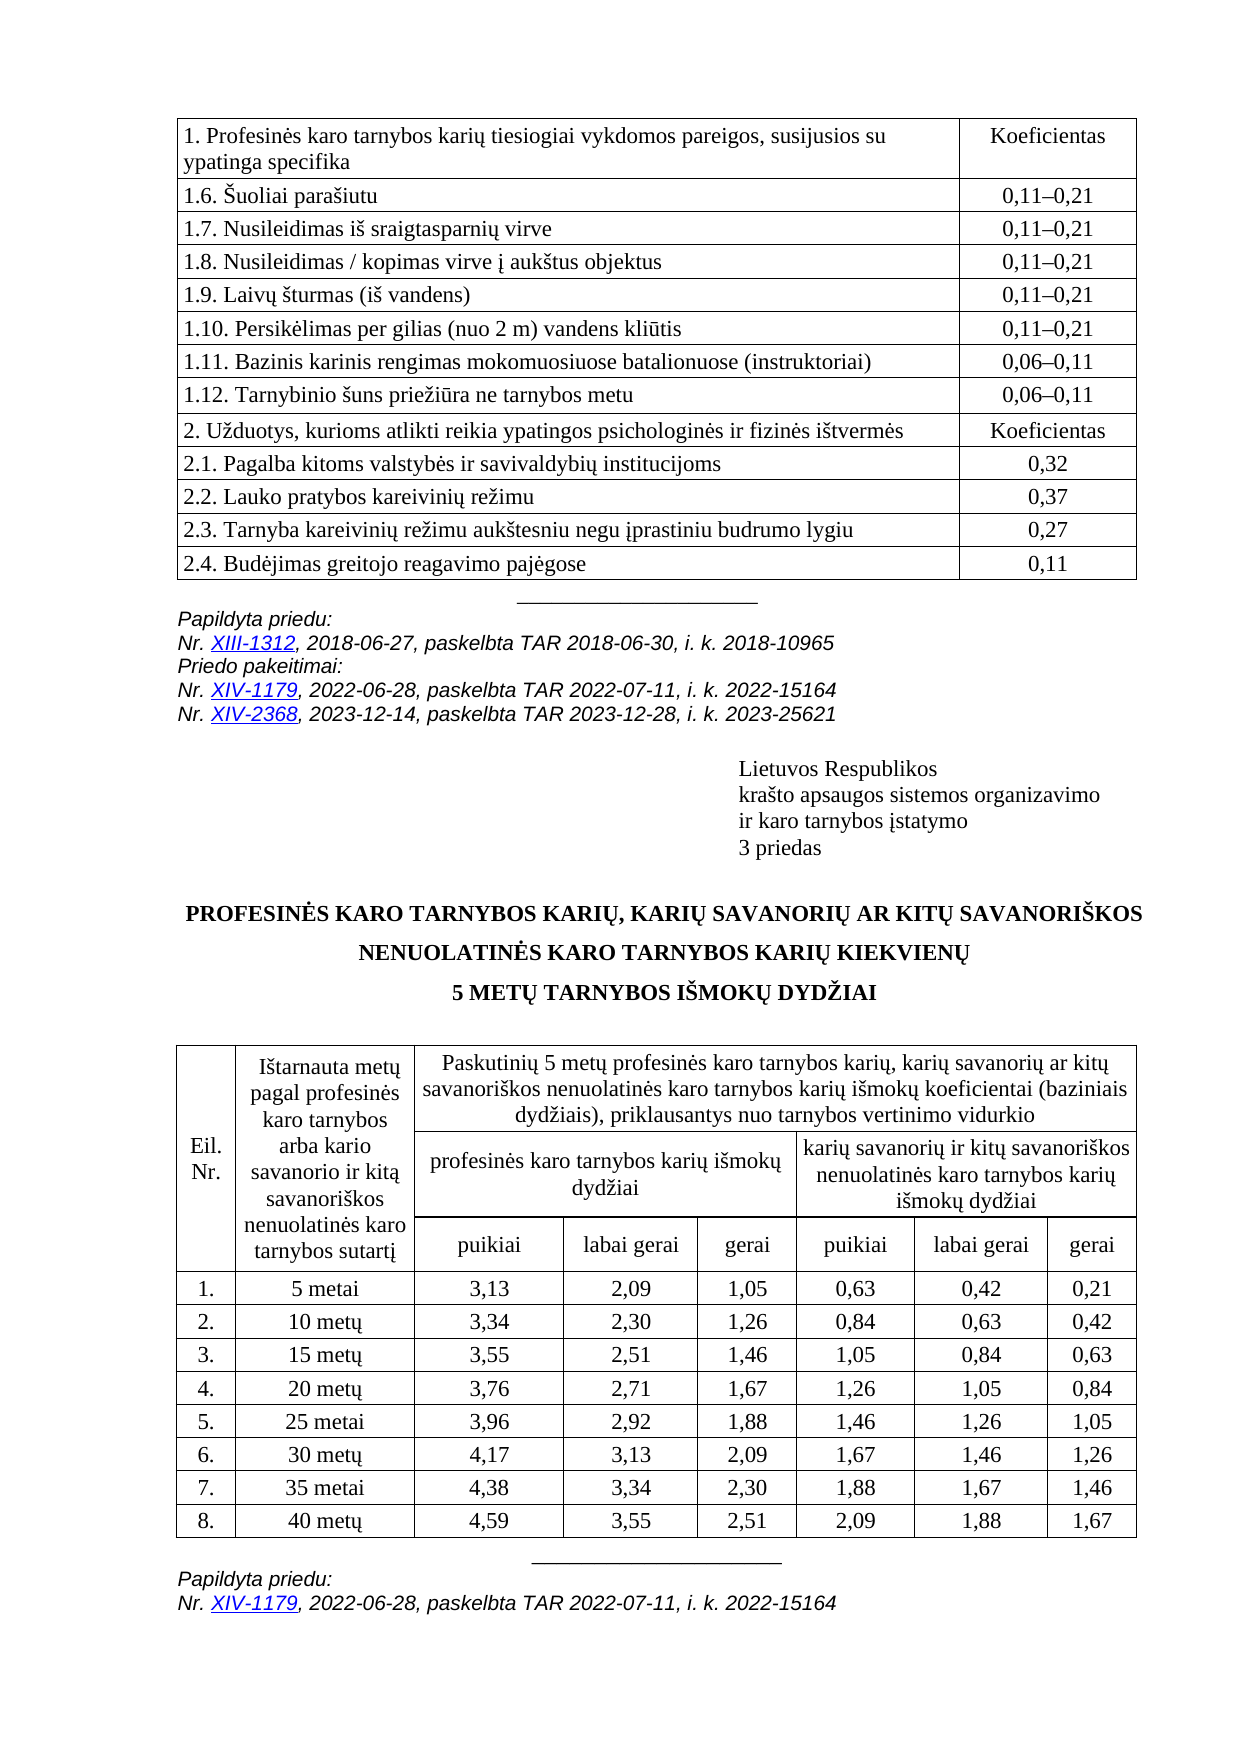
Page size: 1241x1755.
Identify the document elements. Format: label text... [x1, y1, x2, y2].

table_cell 1,46 [698, 1339, 796, 1371]
table_cell 0,06–0,11 [960, 378, 1136, 413]
table_cell 4,59 [415, 1505, 563, 1537]
text Nr. XIV-1179, 2022-06-28, paskelbta TAR 2022-07-11, i. k. 2022-15164 [177, 678, 1152, 702]
table_cell 20 metų [236, 1372, 414, 1404]
table_cell gerai [1048, 1218, 1136, 1271]
table_cell 2.3. Tarnyba kareivinių režimu aukštesniu negu įprastiniu budrumo lygiu [178, 514, 959, 546]
text krašto apsaugos sistemos organizavimo [177, 781, 1152, 808]
table_cell 1,05 [1048, 1405, 1136, 1437]
table_cell 0,11–0,21 [960, 245, 1136, 277]
table_cell 3,55 [415, 1339, 563, 1371]
table_cell 3,76 [415, 1372, 563, 1404]
table_cell 2,51 [564, 1339, 697, 1371]
table_cell 0,27 [960, 514, 1136, 546]
table_cell 2.2. Lauko pratybos kareivinių režimu [178, 480, 959, 512]
table_cell 1,67 [797, 1438, 914, 1470]
table_cell 1,46 [1048, 1471, 1136, 1504]
table_cell 3,13 [564, 1438, 697, 1470]
table_cell 3,96 [415, 1405, 563, 1437]
table_cell 4. [177, 1372, 235, 1404]
table_cell 1,26 [698, 1305, 796, 1337]
table_cell 30 metų [236, 1438, 414, 1470]
table_cell 2.4. Budėjimas greitojo reagavimo pajėgose [178, 547, 959, 579]
table_cell profesinės karo tarnybos karių išmokų dydžiai [415, 1132, 796, 1216]
table_cell 4,17 [415, 1438, 563, 1470]
text Papildyta priedu: [177, 606, 1152, 630]
table_cell 0,11–0,21 [960, 312, 1136, 344]
table_cell 0,42 [1048, 1305, 1136, 1337]
table_cell 1.10. Persikėlimas per gilias (nuo 2 m) vandens kliūtis [178, 312, 959, 344]
table_cell 1.6. Šuoliai parašiutu [178, 179, 959, 211]
table_cell karių savanorių ir kitų savanoriškos nenuolatinės karo tarnybos karių išmokų dydžiai [797, 1132, 1136, 1216]
text PROFESINĖS KARO TARNYBOS KARIŲ, KARIŲ SAVANORIŲ AR KITŲ SAVANORIŠKOS NENUOLATINĖS KARO TARNYBOS KARIŲ KIEKVIENŲ [177, 900, 1152, 966]
table_cell 0,37 [960, 480, 1136, 512]
table_cell 5 metai [236, 1272, 414, 1304]
table_cell 1,46 [797, 1405, 914, 1437]
table_cell 1,88 [915, 1505, 1047, 1537]
text Priedo pakeitimai: [177, 654, 1152, 678]
table_cell 3,34 [415, 1305, 563, 1337]
table_cell 2. Užduotys, kurioms atlikti reikia ypatingos psichologinės ir fizinės ištvermės [178, 414, 959, 446]
table_cell puikiai [797, 1218, 914, 1271]
table_cell 7. [177, 1471, 235, 1504]
table_cell 2,30 [564, 1305, 697, 1337]
table_cell 10 metų [236, 1305, 414, 1337]
table_cell 35 metai [236, 1471, 414, 1504]
table_cell 25 metai [236, 1405, 414, 1437]
table_cell 1,67 [1048, 1505, 1136, 1537]
table_cell 2,09 [698, 1438, 796, 1470]
table_cell gerai [698, 1218, 796, 1271]
text Nr. XIV-1179, 2022-06-28, paskelbta TAR 2022-07-11, i. k. 2022-15164 [177, 1591, 1152, 1614]
text 3 priedas [177, 834, 1152, 860]
table_cell 0,84 [1048, 1372, 1136, 1404]
table_cell 1.9. Laivų šturmas (iš vandens) [178, 279, 959, 311]
table_cell 1,67 [698, 1372, 796, 1404]
text _____________________ [177, 580, 1152, 606]
table_cell 0,63 [1048, 1339, 1136, 1371]
table_cell 2.1. Pagalba kitoms valstybės ir savivaldybių institucijoms [178, 447, 959, 479]
text Nr. XIV-2368, 2023-12-14, paskelbta TAR 2023-12-28, i. k. 2023-25621 [177, 702, 1152, 726]
table_header Ištarnauta metų pagal profesinės karo tarnybos arba kario savanorio ir kitą savanoriškos nenuolatinės karo tarnybos sutartį [236, 1046, 414, 1271]
text Lietuvos Respublikos [177, 755, 1152, 781]
table_cell 0,11–0,21 [960, 179, 1136, 211]
table_cell 1,46 [915, 1438, 1047, 1470]
table_cell 1.11. Bazinis karinis rengimas mokomuosiuose batalionuose (instruktoriai) [178, 345, 959, 377]
table_cell 1,26 [1048, 1438, 1136, 1470]
table_cell 8. [177, 1505, 235, 1537]
text Nr. XIII-1312, 2018-06-27, paskelbta TAR 2018-06-30, i. k. 2018-10965 [177, 630, 1152, 654]
table_cell 3,34 [564, 1471, 697, 1504]
table_cell 1,05 [698, 1272, 796, 1304]
table_cell puikiai [415, 1218, 563, 1271]
table_cell 0,11 [960, 547, 1136, 579]
table_cell Koeficientas [960, 414, 1136, 446]
table_cell 2,92 [564, 1405, 697, 1437]
table_cell 0,11–0,21 [960, 279, 1136, 311]
table_cell 0,42 [915, 1272, 1047, 1304]
table_header 1. Profesinės karo tarnybos karių tiesiogiai vykdomos pareigos, susijusios su ypatinga specifika [178, 119, 959, 178]
text Papildyta priedu: [177, 1567, 1152, 1591]
table_cell 2,09 [797, 1505, 914, 1537]
table_cell 1,88 [797, 1471, 914, 1504]
table_cell 0,63 [915, 1305, 1047, 1337]
table_cell 1,26 [797, 1372, 914, 1404]
text ir karo tarnybos įstatymo [177, 808, 1152, 834]
table_cell 1.7. Nusileidimas iš sraigtasparnių virve [178, 212, 959, 244]
table_cell 0,06–0,11 [960, 345, 1136, 377]
table_header Eil. Nr. [177, 1046, 235, 1271]
table_cell 1.12. Tarnybinio šuns priežiūra ne tarnybos metu [178, 378, 959, 413]
table_header Koeficientas [960, 119, 1136, 178]
table_cell 4,38 [415, 1471, 563, 1504]
table_cell 3,13 [415, 1272, 563, 1304]
table_cell 40 metų [236, 1505, 414, 1537]
table_cell 1,05 [915, 1372, 1047, 1404]
table_cell 2,09 [564, 1272, 697, 1304]
table_header Paskutinių 5 metų profesinės karo tarnybos karių, karių savanorių ar kitų savanoriškos nenuolatinės karo tarnybos karių išmokų koeficientai (baziniais dydžiais), priklausantys nuo tarnybos vertinimo vidurkio [415, 1046, 1136, 1131]
table_cell 2,51 [698, 1505, 796, 1537]
table_cell 1.8. Nusileidimas / kopimas virve į aukštus objektus [178, 245, 959, 277]
table_cell 3. [177, 1339, 235, 1371]
table_cell 5. [177, 1405, 235, 1437]
table_cell 2,71 [564, 1372, 697, 1404]
table_cell 1,05 [797, 1339, 914, 1371]
table_cell labai gerai [564, 1218, 697, 1271]
table_cell 1,26 [915, 1405, 1047, 1437]
text 5 METŲ TARNYBOS IŠMOKŲ DYDŽIAI [177, 979, 1152, 1005]
table_cell 2,30 [698, 1471, 796, 1504]
table_cell 0,11–0,21 [960, 212, 1136, 244]
table_cell 0,84 [797, 1305, 914, 1337]
table_cell 15 metų [236, 1339, 414, 1371]
table_cell 1,67 [915, 1471, 1047, 1504]
table_cell 0,84 [915, 1339, 1047, 1371]
table_cell labai gerai [915, 1218, 1047, 1271]
table_cell 2. [177, 1305, 235, 1337]
table_cell 0,63 [797, 1272, 914, 1304]
table_cell 1,88 [698, 1405, 796, 1437]
table_cell 6. [177, 1438, 235, 1470]
table_cell 3,55 [564, 1505, 697, 1537]
text ____________________ [177, 1538, 1152, 1567]
table_cell 1. [177, 1272, 235, 1304]
table_cell 0,32 [960, 447, 1136, 479]
table_cell 0,21 [1048, 1272, 1136, 1304]
